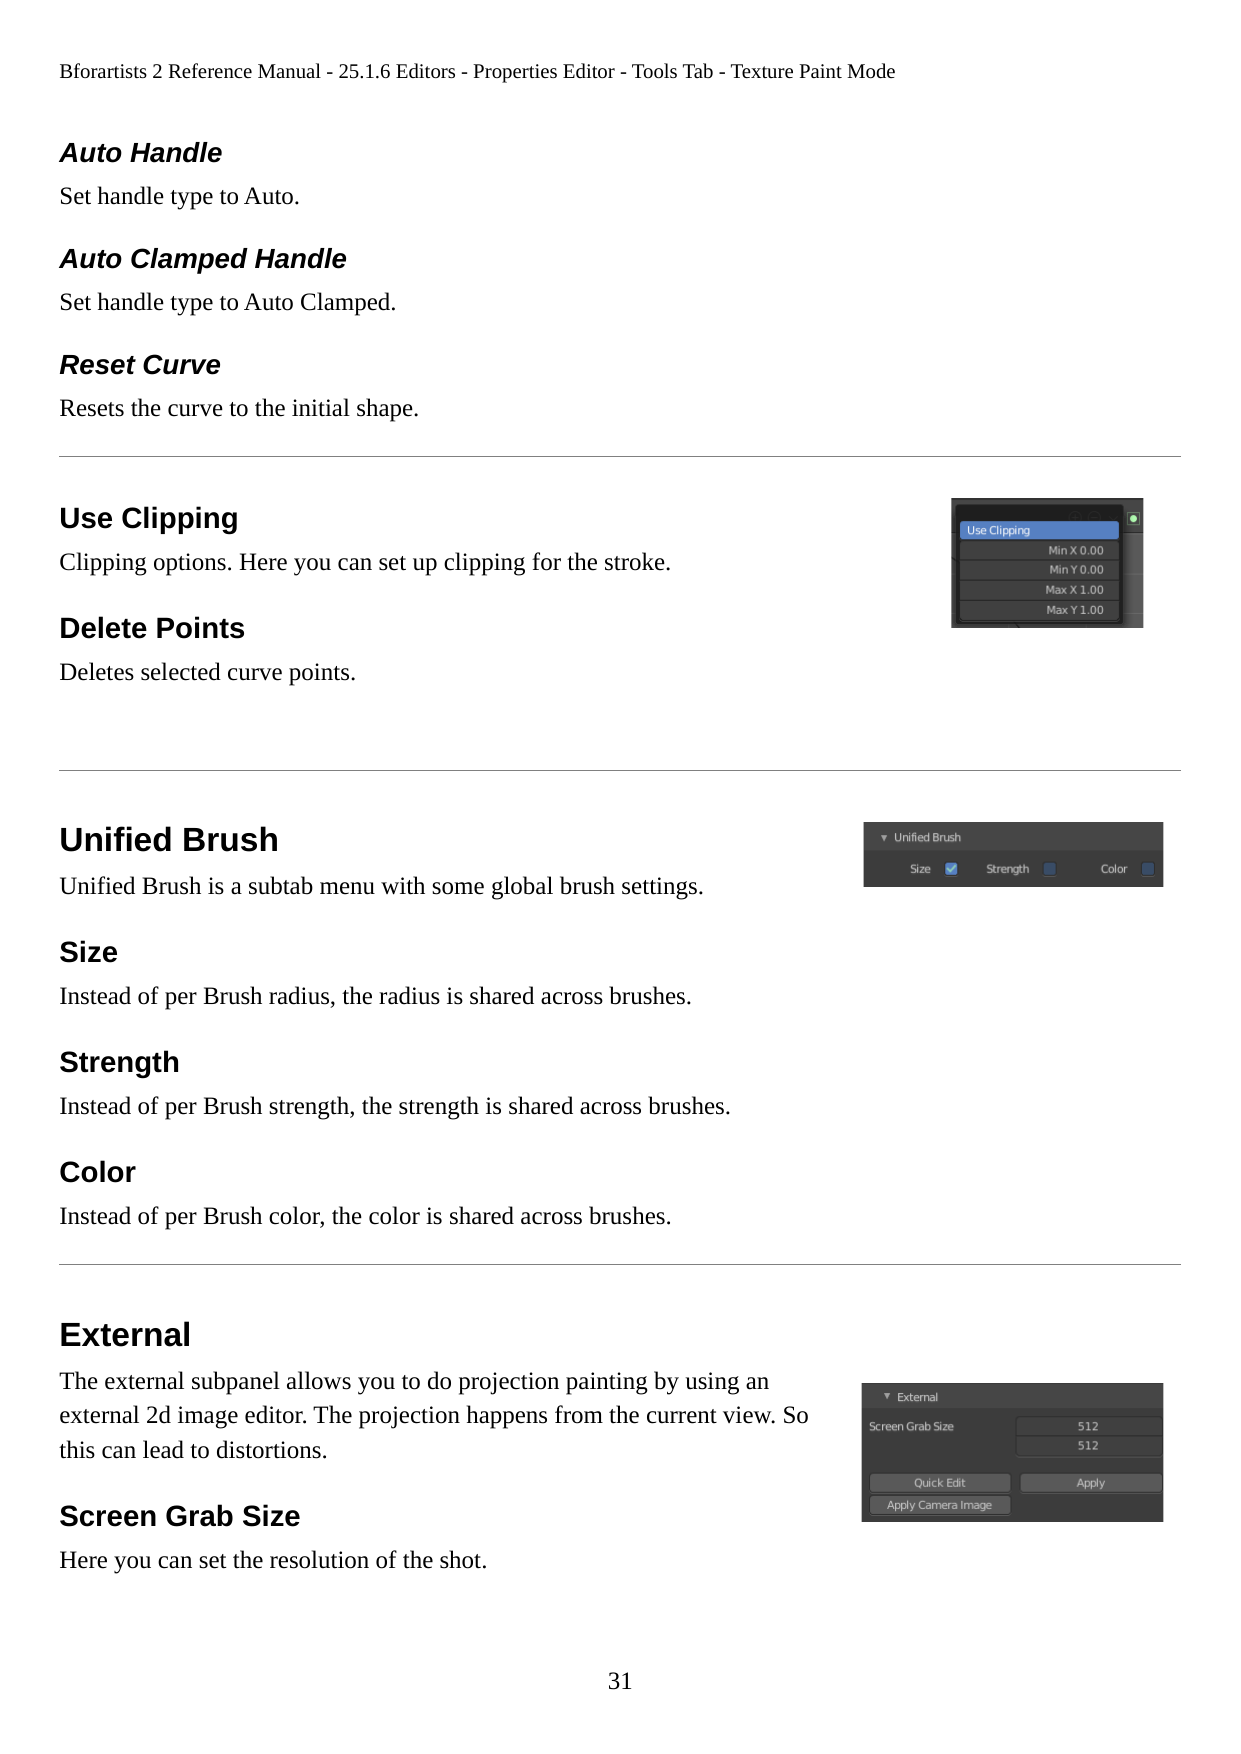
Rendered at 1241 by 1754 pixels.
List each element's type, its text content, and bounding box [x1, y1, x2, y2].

subtitle Unified Brush [59, 820, 1181, 859]
text Instead of per Brush strength, the strength is shared across brushes. [59, 1091, 1181, 1120]
text Set handle type to Auto. [59, 181, 1181, 210]
subtitle Use Clipping [59, 501, 951, 534]
text Here you can set the resolution of the shot. [59, 1545, 1181, 1574]
text Unified Brush is a subtab menu with some global brush settings. [59, 871, 1181, 900]
picture [951, 498, 1144, 628]
picture [863, 822, 1164, 887]
text Instead of per Brush color, the color is shared across brushes. [59, 1201, 1181, 1229]
subtitle Color [59, 1154, 1181, 1188]
text Set handle type to Auto Clamped. [59, 287, 1181, 316]
subtitle Auto Clamped Handle [59, 243, 1181, 274]
subtitle External [59, 1315, 1181, 1353]
subtitle Reset Curve [59, 348, 1181, 380]
picture [861, 1383, 1164, 1522]
subtitle Delete Points [59, 611, 1181, 644]
text Deletes selected curve points. [59, 657, 1181, 686]
subtitle Strength [59, 1045, 1181, 1078]
subtitle Size [59, 935, 1181, 968]
text Resets the curve to the initial shape. [59, 393, 1181, 422]
subtitle Auto Handle [59, 137, 1181, 168]
text Clipping options. Here you can set up clipping for the stroke. [59, 547, 951, 576]
subtitle [1144, 501, 1181, 534]
text The external subpanel allows you to do projection painting by using an external 2d image editor. The projection happens from the current view. So this can lead to distortions. [59, 1366, 1181, 1464]
text Instead of per Brush radius, the radius is shared across brushes. [59, 981, 1181, 1010]
subtitle Screen Grab Size [59, 1499, 1181, 1532]
